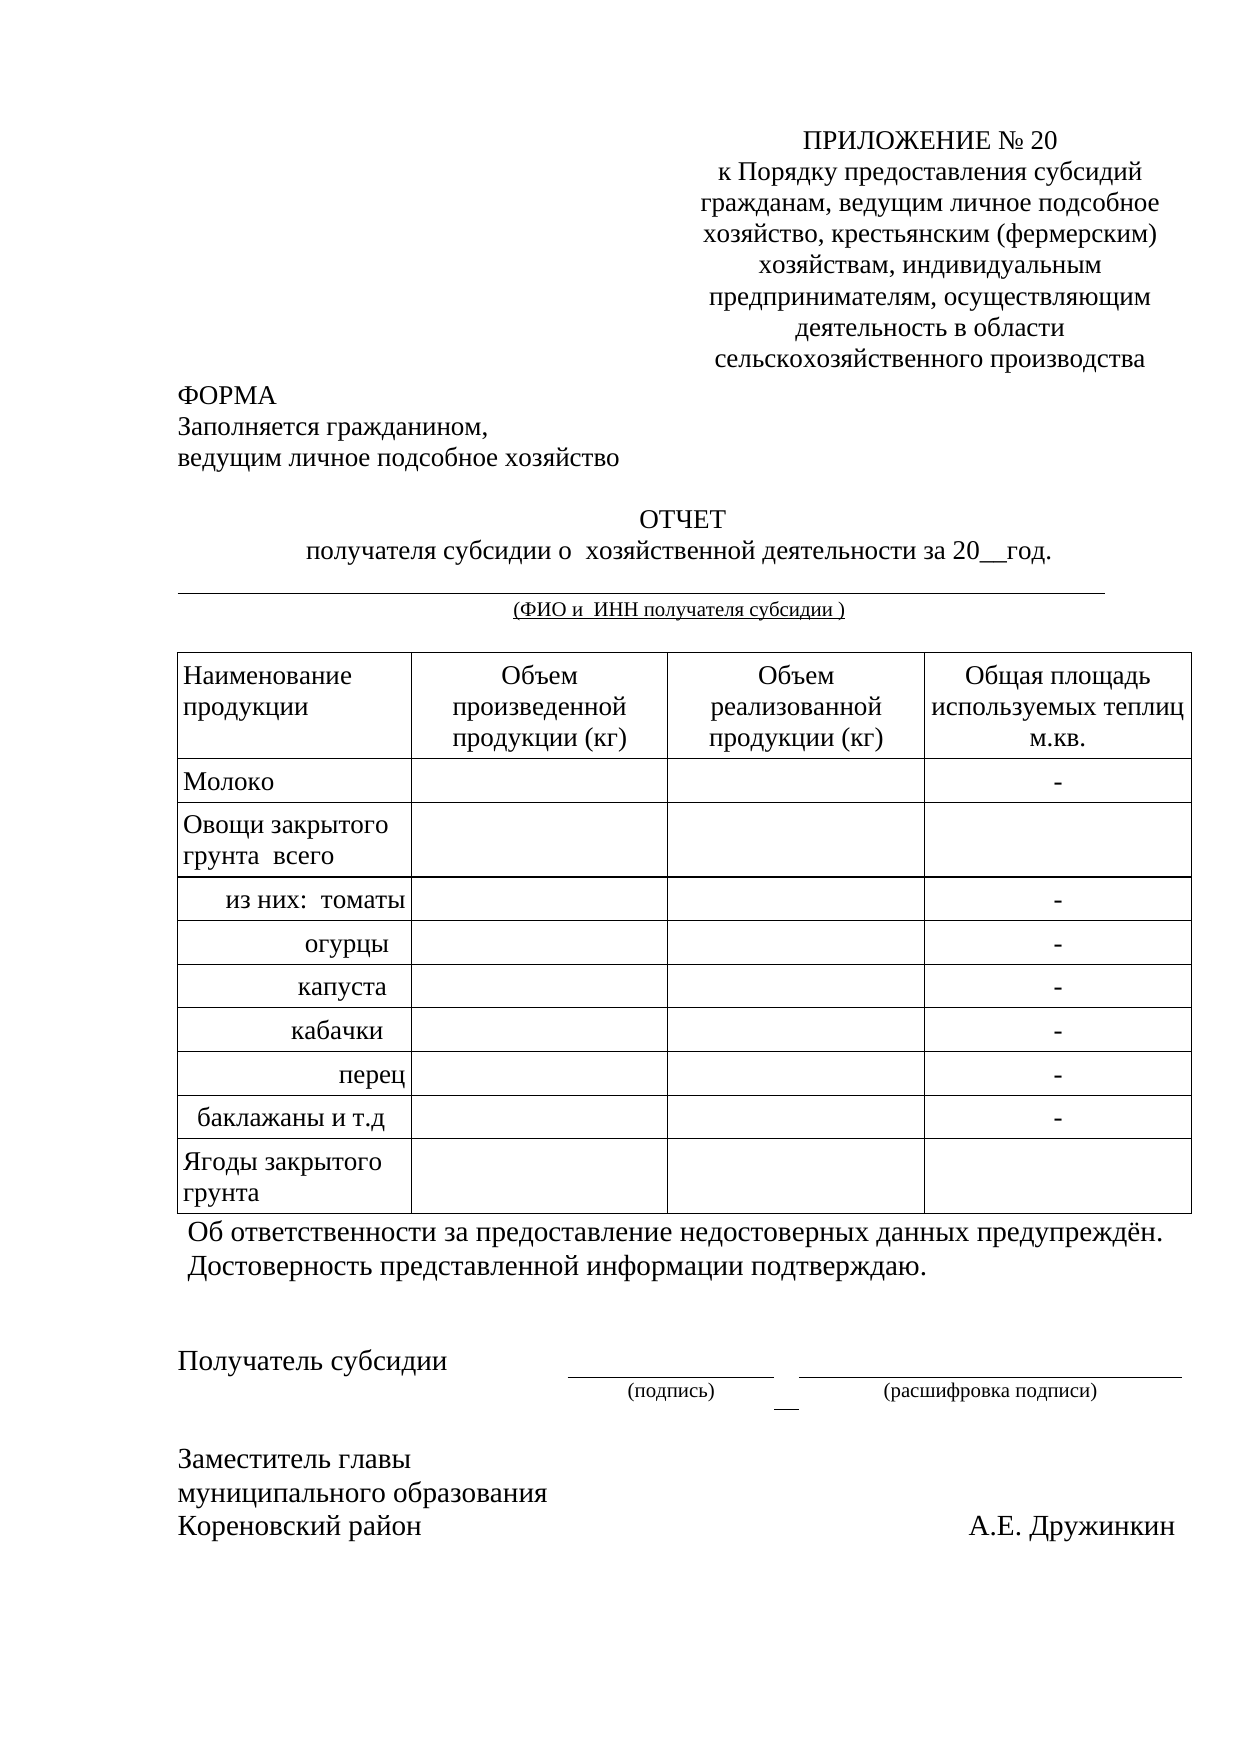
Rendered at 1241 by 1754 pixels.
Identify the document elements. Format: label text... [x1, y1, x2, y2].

table_header Объем реализованной продукции (кг) [668, 653, 924, 758]
table_cell [668, 878, 924, 920]
table_cell - [925, 759, 1191, 802]
text получателя субсидии о хозяйственной деятельности за 20__год. [177, 534, 1181, 566]
table_header [799, 1281, 1182, 1377]
table_cell [412, 1139, 667, 1213]
table_cell [668, 921, 924, 964]
table_cell - [925, 1052, 1191, 1094]
table_header Получатель субсидии [166, 1281, 568, 1377]
text ведущим личное подсобное хозяйство [177, 441, 1181, 472]
table_cell [668, 1008, 924, 1051]
table_cell [668, 759, 924, 802]
table_cell - [925, 1008, 1191, 1051]
table_header [774, 1281, 799, 1377]
table_cell - [925, 921, 1191, 964]
table_cell [412, 965, 667, 1007]
table_cell [774, 1377, 799, 1409]
table_cell (расшифровка подписи) [799, 1378, 1182, 1409]
text ОТЧЕТ [177, 503, 1181, 534]
table_cell [668, 803, 924, 876]
table_cell [668, 1139, 924, 1213]
table_cell - [925, 965, 1191, 1007]
table_header Общая площадь используемых теплиц м.кв. [925, 653, 1191, 758]
table_cell [412, 1008, 667, 1051]
table_header Наименование продукции [178, 653, 411, 758]
table_cell [925, 803, 1191, 876]
table_cell - [925, 878, 1191, 920]
table_cell [412, 878, 667, 920]
table_cell [668, 1096, 924, 1138]
text Заместитель главы [177, 1441, 1181, 1475]
text Об ответственности за предоставление недостоверных данных предупреждён. [187, 1214, 1181, 1248]
table_cell перец [178, 1052, 411, 1094]
table_cell [668, 965, 924, 1007]
table_header Объем произведенной продукции (кг) [412, 653, 667, 758]
text Кореновский район А.Е. Дружинкин [177, 1508, 1181, 1542]
table_cell баклажаны и т.д [178, 1096, 411, 1138]
text Достоверность представленной информации подтверждаю. [187, 1248, 1181, 1281]
table_header ПРИЛОЖЕНИЕ № 20 к Порядку предоставления субсидий гражданам, ведущим личное подсобное хозяйство, крестьянским (фермерским) хозяйствам, индивидуальным предпринимателям, осуществляющим деятельность в области сельскохозяйственного производства [679, 118, 1181, 379]
table_header [568, 1281, 774, 1377]
table_cell [412, 1096, 667, 1138]
table_cell - [925, 1096, 1191, 1138]
text муниципального образования [177, 1475, 1181, 1508]
table_cell капуста [178, 965, 411, 1007]
table_cell Молоко [178, 759, 411, 802]
table_cell огурцы [178, 921, 411, 964]
table_cell кабачки [178, 1008, 411, 1051]
table_cell [412, 1052, 667, 1094]
table_cell [166, 1377, 568, 1409]
table_cell [925, 1139, 1191, 1213]
table_cell [412, 803, 667, 876]
table_header [177, 118, 679, 379]
text Заполняется гражданином, [177, 410, 1181, 441]
text ФОРМА [177, 379, 1181, 410]
text (ФИО и ИНН получателя субсидии ) [177, 597, 1181, 621]
table_cell из них: томаты [178, 878, 411, 920]
table_cell [412, 759, 667, 802]
table_cell (подпись) [568, 1378, 774, 1409]
table_cell Овощи закрытого грунта всего [178, 803, 411, 876]
table_cell [668, 1052, 924, 1094]
table_cell [412, 921, 667, 964]
table_cell Ягоды закрытого грунта [178, 1139, 411, 1213]
